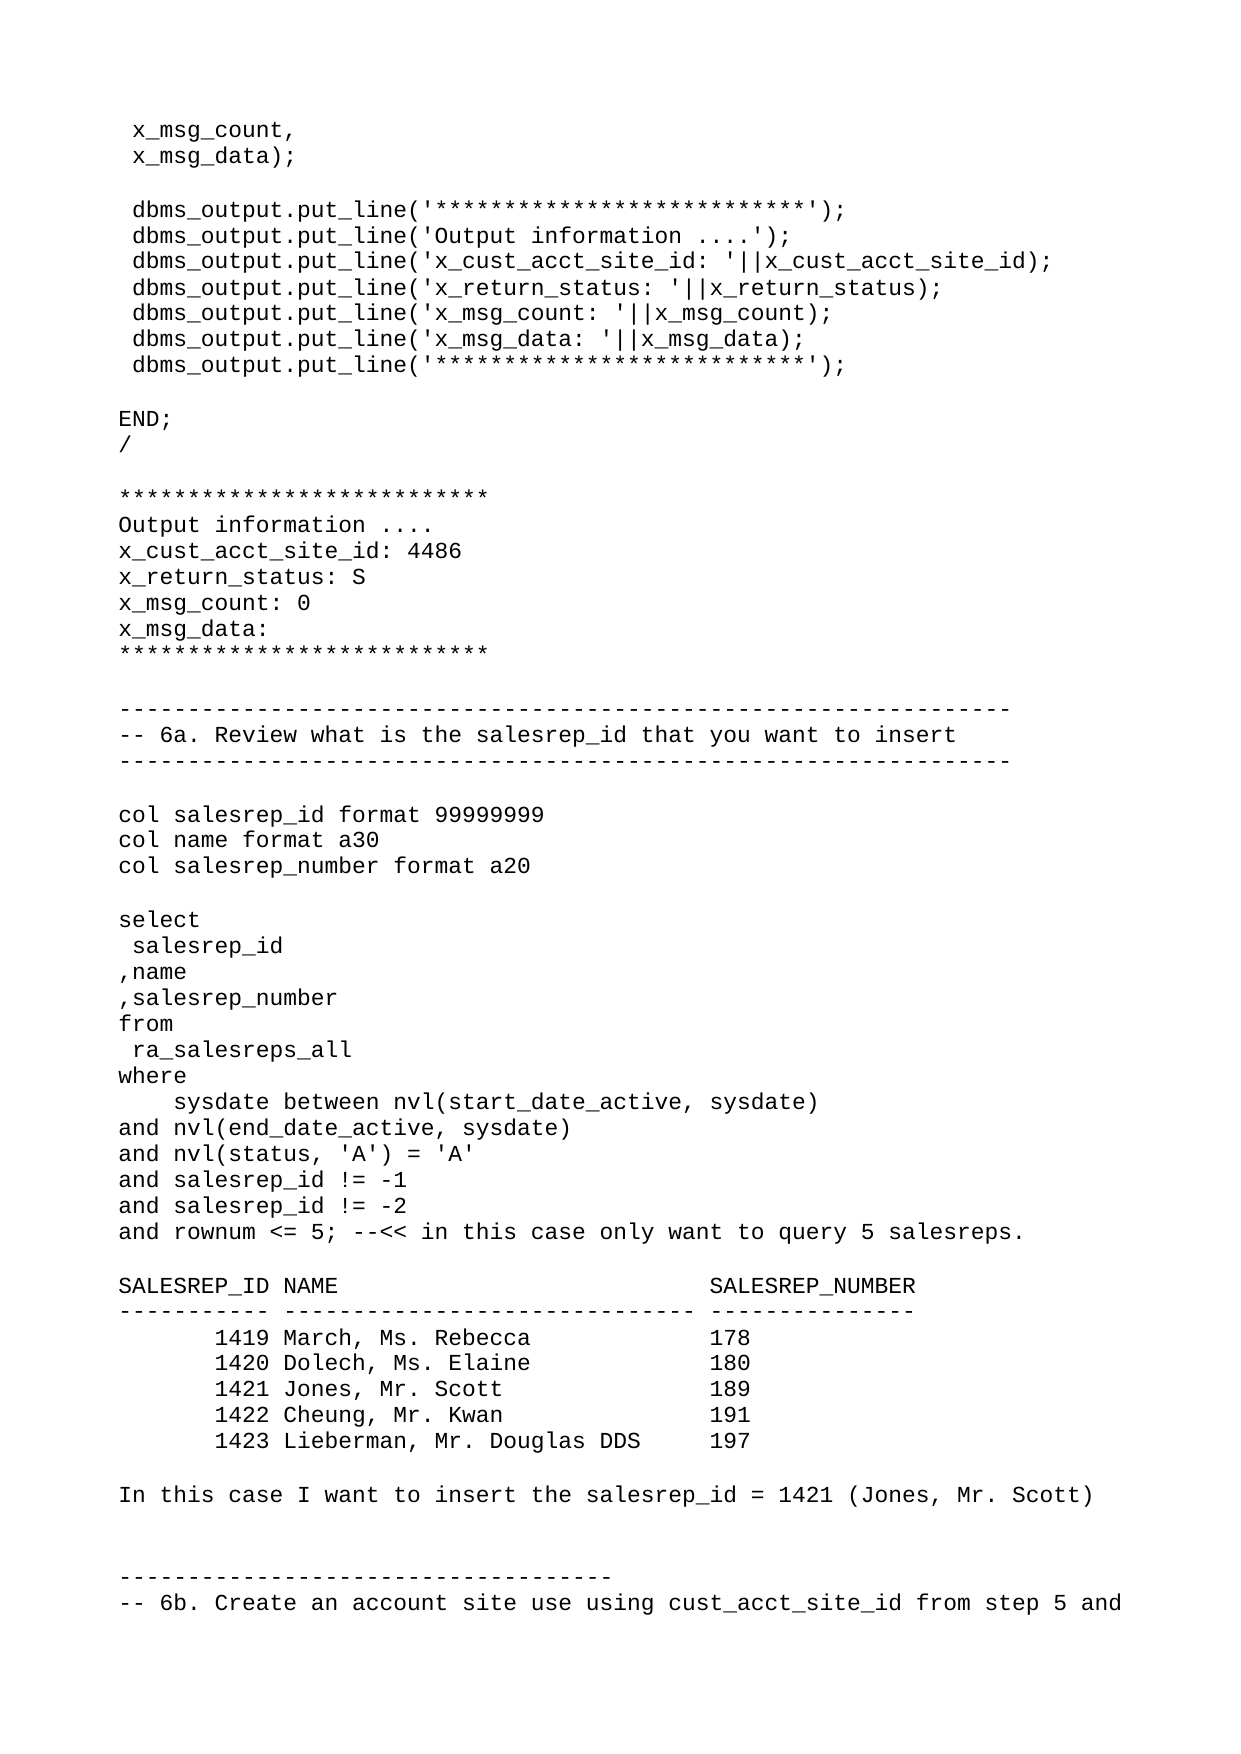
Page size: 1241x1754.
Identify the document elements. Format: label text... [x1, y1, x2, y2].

text dbms_output.put_line('***************************'); [118, 198, 1122, 224]
text In this case I want to insert the salesrep_id = 1421 (Jones, Mr. Scott) [118, 1483, 1122, 1509]
text x_return_status: S [118, 565, 1122, 591]
text ----------------------------------------------------------------- [118, 697, 1122, 723]
text x_cust_acct_site_id: 4486 [118, 539, 1122, 565]
text dbms_output.put_line('x_msg_count: '||x_msg_count); [118, 302, 1122, 328]
text dbms_output.put_line('x_return_status: '||x_return_status); [118, 276, 1122, 302]
text ----------- ------------------------------ --------------- [118, 1300, 1122, 1326]
text 1419 March, Ms. Rebecca 178 [118, 1326, 1122, 1352]
text and nvl(end_date_active, sysdate) [118, 1116, 1122, 1142]
text 1423 Lieberman, Mr. Douglas DDS 197 [118, 1429, 1122, 1456]
text ----------------------------------------------------------------- [118, 749, 1122, 775]
text dbms_output.put_line('***************************'); [118, 354, 1122, 379]
text col salesrep_id format 99999999 [118, 803, 1122, 829]
text and salesrep_id != -1 [118, 1168, 1122, 1194]
text x_msg_count: 0 [118, 591, 1122, 617]
text x_msg_data); [118, 144, 1122, 170]
text x_msg_count, [118, 118, 1122, 144]
text END; [118, 408, 1122, 433]
text where [118, 1064, 1122, 1090]
text salesrep_id [118, 935, 1122, 961]
text select [118, 909, 1122, 935]
text 1421 Jones, Mr. Scott 189 [118, 1378, 1122, 1404]
text 1422 Cheung, Mr. Kwan 191 [118, 1404, 1122, 1429]
text ,name [118, 961, 1122, 987]
text SALESREP_ID NAME SALESREP_NUMBER [118, 1274, 1122, 1300]
text 1420 Dolech, Ms. Elaine 180 [118, 1352, 1122, 1378]
text *************************** [118, 643, 1122, 669]
text ra_salesreps_all [118, 1038, 1122, 1064]
text from [118, 1012, 1122, 1038]
text and salesrep_id != -2 [118, 1194, 1122, 1220]
text / [118, 433, 1122, 459]
text sysdate between nvl(start_date_active, sysdate) [118, 1090, 1122, 1116]
text ------------------------------------ [118, 1566, 1122, 1591]
text Output information .... [118, 513, 1122, 539]
text and nvl(status, 'A') = 'A' [118, 1142, 1122, 1168]
text dbms_output.put_line('x_cust_acct_site_id: '||x_cust_acct_site_id); [118, 250, 1122, 276]
text and rownum <= 5; --<< in this case only want to query 5 salesreps. [118, 1220, 1122, 1246]
text *************************** [118, 487, 1122, 513]
text dbms_output.put_line('Output information ....'); [118, 224, 1122, 250]
text dbms_output.put_line('x_msg_data: '||x_msg_data); [118, 328, 1122, 354]
text x_msg_data: [118, 617, 1122, 643]
text col salesrep_number format a20 [118, 855, 1122, 881]
text -- 6b. Create an account site use using cust_acct_site_id from step 5 and [118, 1591, 1122, 1617]
text col name format a30 [118, 829, 1122, 855]
text ,salesrep_number [118, 987, 1122, 1012]
text -- 6a. Review what is the salesrep_id that you want to insert [118, 723, 1122, 749]
